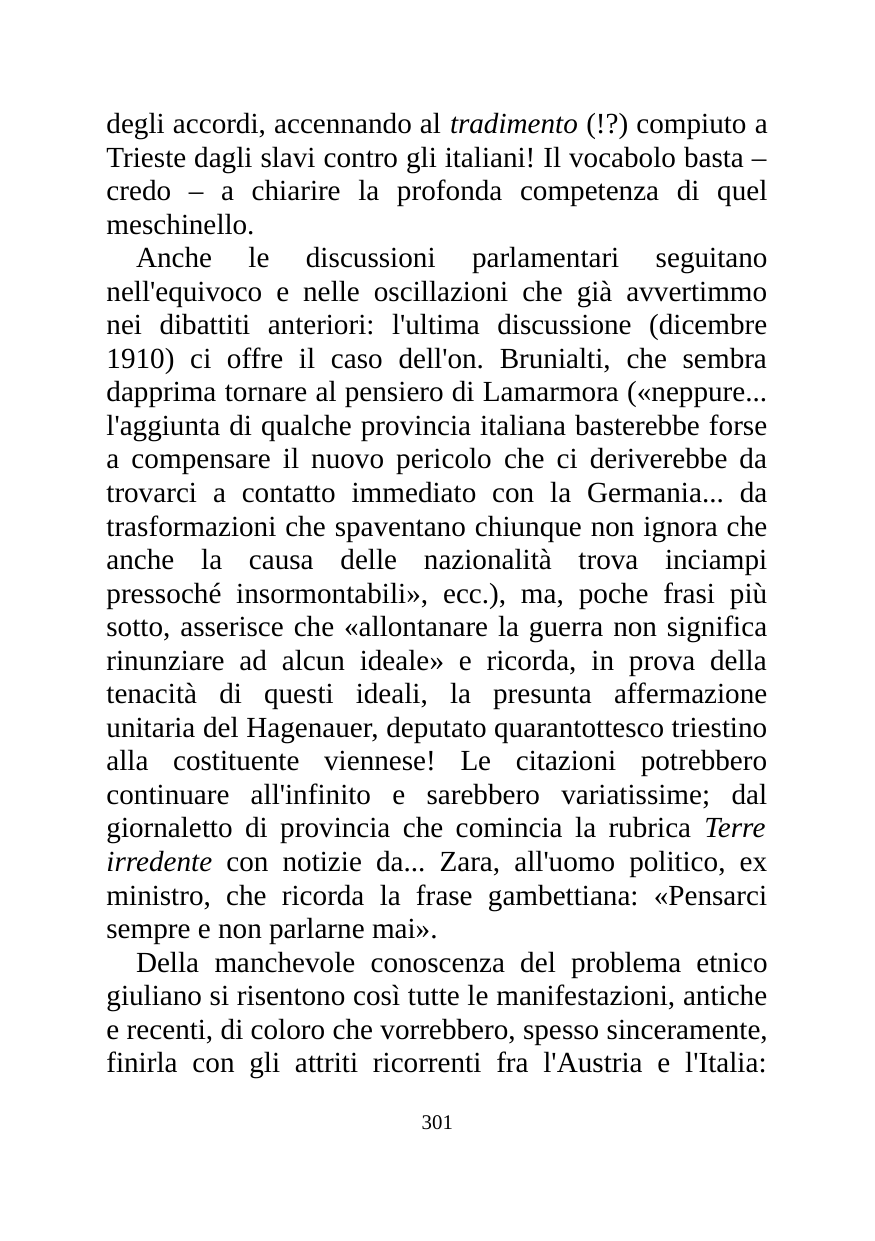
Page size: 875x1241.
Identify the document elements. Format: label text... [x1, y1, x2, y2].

text Anche le discussioni parlamentari seguitano nell'equivoco e nelle oscillazioni che già avvertimmo nei dibattiti anteriori: l'ultima discussione (dicembre 1910) ci offre il caso dell'on. Brunialti, che sembra dapprima tornare al pensiero di Lamarmora («neppure... l'aggiunta di qualche provincia italiana basterebbe forse a compensare il nuovo pericolo che ci deriverebbe da trovarci a contatto immediato con la Germania... da trasformazioni che spaventano chiunque non ignora che anche la causa delle nazionalità trova inciampi pressoché insormontabili», ecc.), ma, poche frasi più sotto, asserisce che «allontanare la guerra non significa rinunziare ad alcun ideale» e ricorda, in prova della tenacità di questi ideali, la presunta affermazione unitaria del Hagenauer, deputato quarantottesco triestino alla costituente viennese! Le citazioni potrebbero continuare all'infinito e sarebbero variatissime; dal giornaletto di provincia che comincia la rubrica Terre irredente con notizie da... Zara, all'uomo politico, ex ministro, che ricorda la frase gambettiana: «Pensarci sempre e non parlarne mai». [106, 240, 768, 945]
text degli accordi, accennando al tradimento (!?) compiuto a Trieste dagli slavi contro gli italiani! Il vocabolo basta – credo – a chiarire la profonda competenza di quel meschinello. [106, 106, 768, 240]
text Della manchevole conoscenza del problema etnico giuliano si risentono così tutte le manifestazioni, antiche e recenti, di coloro che vorrebbero, spesso sinceramente, finirla con gli attriti ricorrenti fra l'Austria e l'Italia: [106, 945, 768, 1079]
